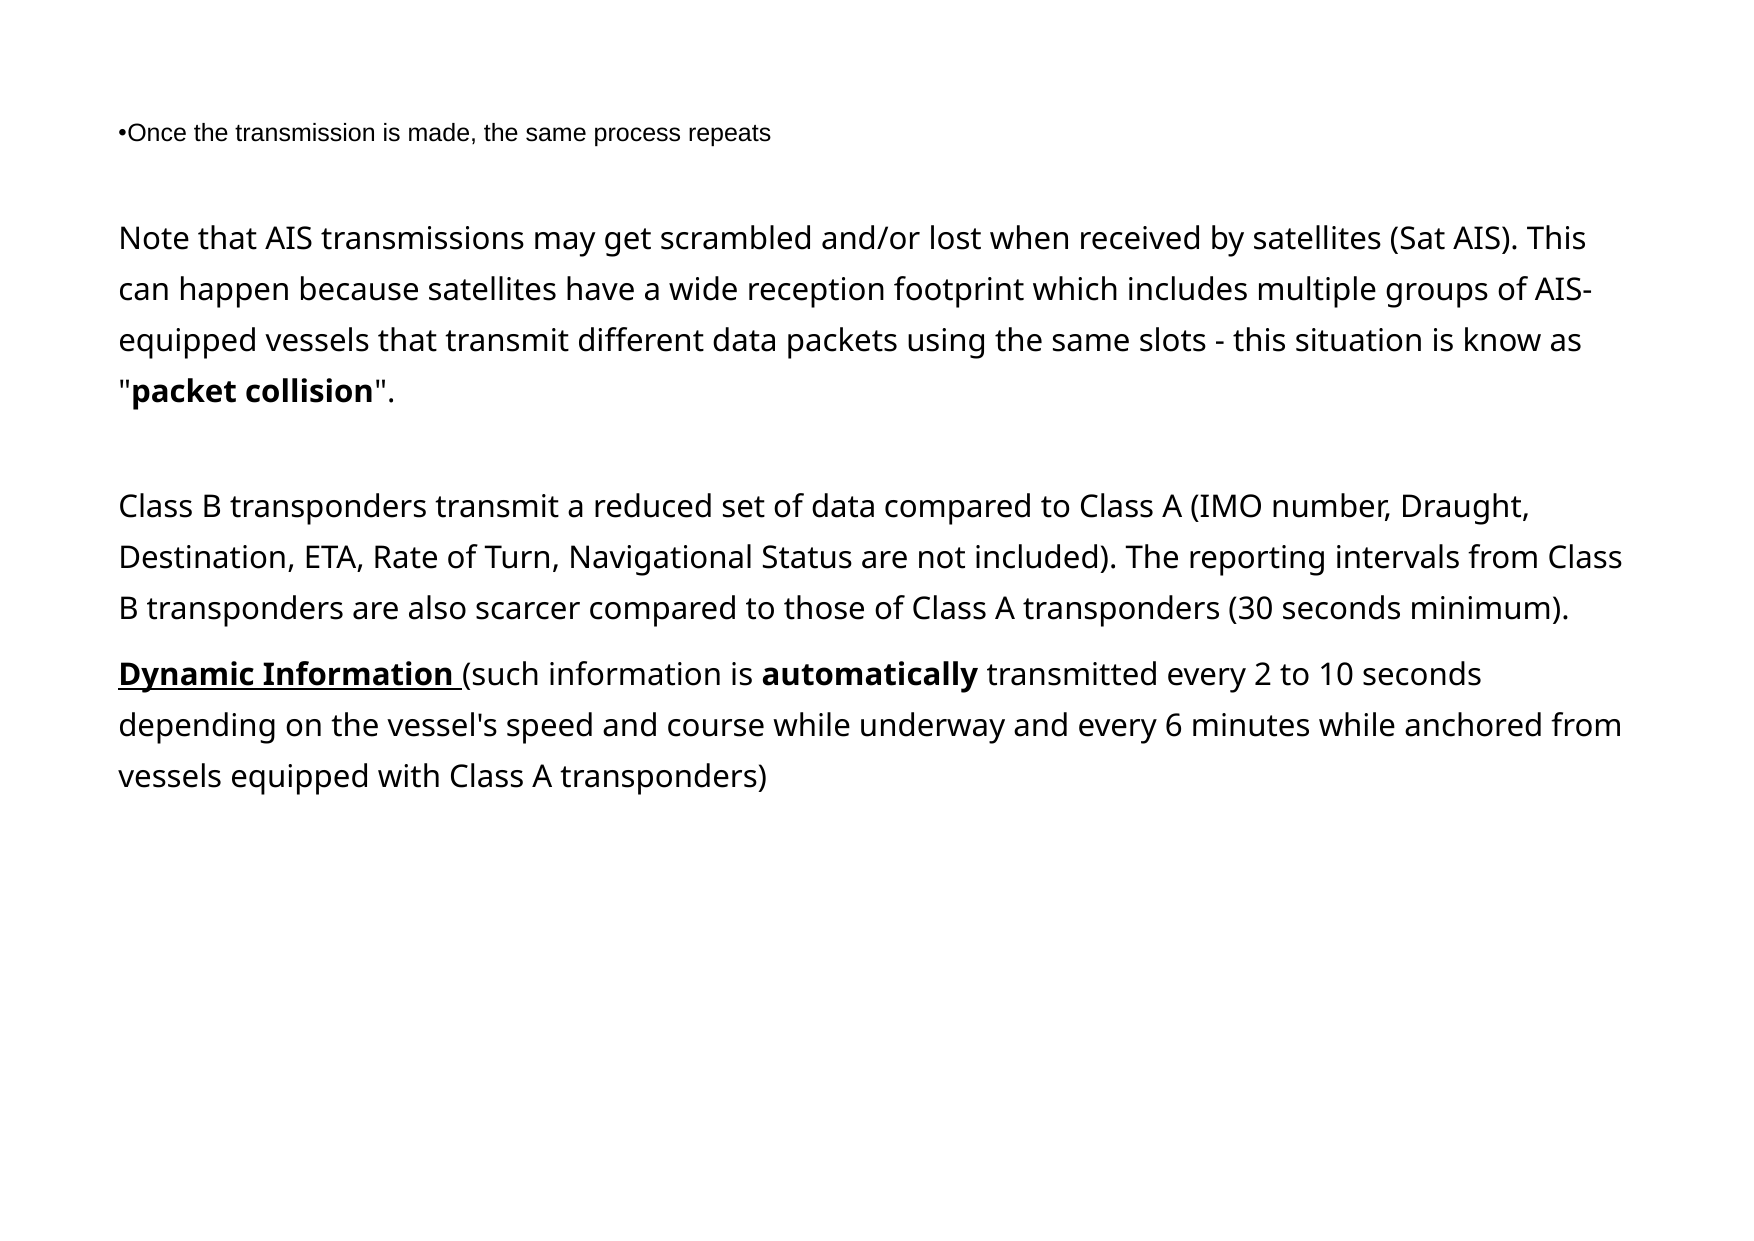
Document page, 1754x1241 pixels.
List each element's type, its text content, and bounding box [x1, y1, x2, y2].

text Class B transponders transmit a reduced set of data compared to Class A (IMO number, Draught, Destination, ETA, Rate of Turn, Navigational Status are not included). The reporting intervals from Class B transponders are also scarcer compared to those of Class A transponders (30 seconds minimum). [118, 484, 1636, 629]
text Dynamic Information (such information is automatically transmitted every 2 to 10 seconds depending on the vessel's speed and course while underway and every 6 minutes while anchored from vessels equipped with Class A transponders) [118, 652, 1636, 797]
text Note that AIS transmissions may get scrambled and/or lost when received by satellites (Sat AIS). This can happen because satellites have a wide reception footprint which includes multiple groups of AIS-equipped vessels that transmit different data packets using the same slots - this situation is know as "packet collision". [118, 216, 1636, 412]
list Once the transmission is made, the same process repeats [118, 118, 1636, 147]
